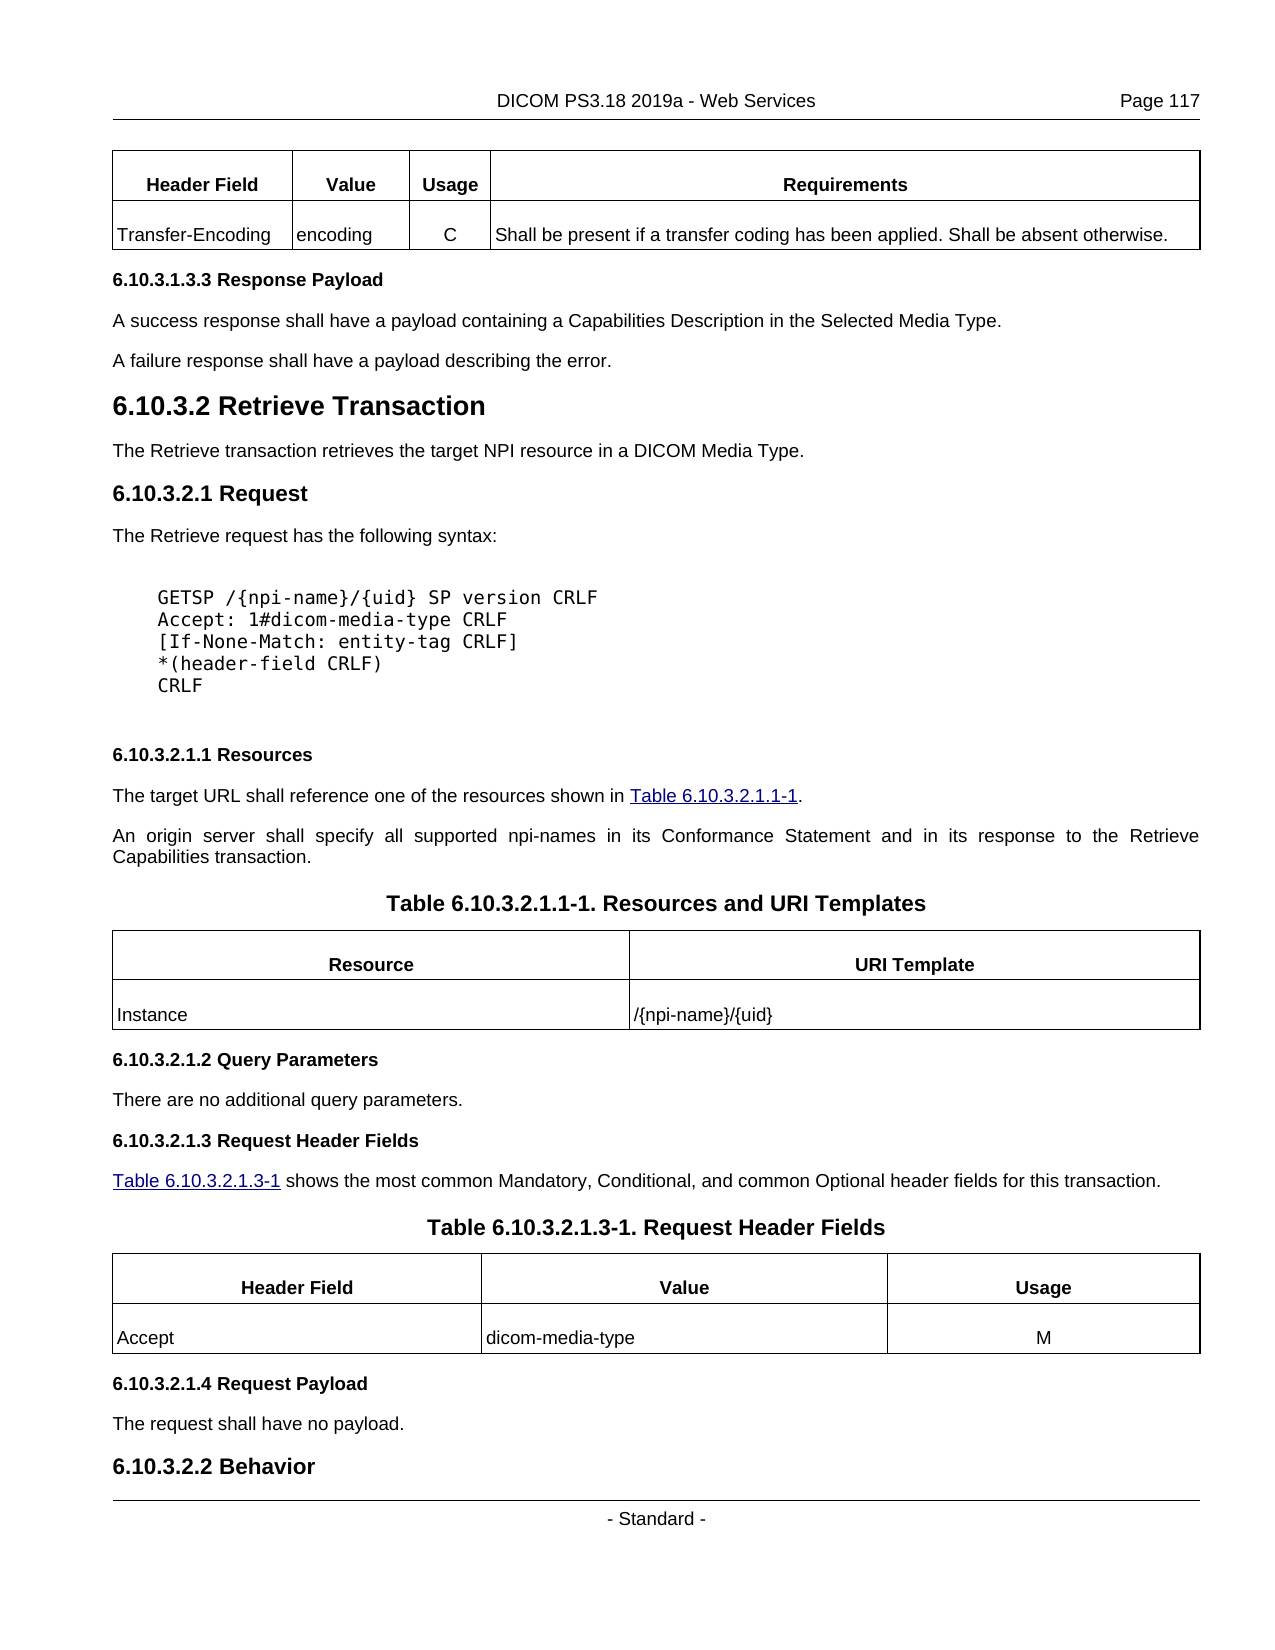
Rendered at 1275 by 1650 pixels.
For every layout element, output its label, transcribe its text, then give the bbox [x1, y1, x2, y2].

table_cell Instance [113, 980, 629, 1029]
text There are no additional query parameters. [112, 1089, 1200, 1111]
table_cell dicom-media-type [482, 1304, 887, 1353]
table_header Value [293, 151, 409, 200]
table_header Resource [113, 931, 629, 979]
table_cell encoding [293, 201, 409, 249]
text 6.10.3.2.1.3 Request Header Fields [112, 1129, 1200, 1151]
text 6.10.3.2.1.2 Query Parameters [112, 1049, 1200, 1070]
table_cell C [410, 201, 490, 249]
text GETSP /{npi-name}/{uid} SP version CRLF Accept: 1#dicom-media-type CRLF [If-None-Match: entity-tag CRLF] *(header-field CRLF) CRLF [112, 565, 1200, 725]
text 6.10.3.1.3.3 Response Payload [112, 269, 1200, 291]
text A failure response shall have a payload describing the error. [112, 350, 1200, 371]
table_header Usage [410, 151, 490, 200]
text An origin server shall specify all supported npi-names in its Conformance Statement and in its response to the Retrieve Capabilities transaction. [112, 825, 1200, 868]
table_cell /{npi-name}/{uid} [630, 980, 1199, 1029]
text 6.10.3.2 Retrieve Transaction [112, 390, 1200, 421]
table_cell M [888, 1304, 1199, 1353]
table_header Header Field [113, 151, 292, 200]
text The request shall have no payload. [112, 1413, 1200, 1434]
table_header Header Field [113, 1254, 481, 1303]
text 6.10.3.2.2 Behavior [112, 1453, 1200, 1479]
text The Retrieve transaction retrieves the target NPI resource in a DICOM Media Type. [112, 440, 1200, 462]
table_header Usage [888, 1254, 1199, 1303]
text 6.10.3.2.1 Request [112, 480, 1200, 506]
table_header Requirements [491, 151, 1199, 200]
text 6.10.3.2.1.4 Request Payload [112, 1372, 1200, 1394]
text Table 6.10.3.2.1.3-1 shows the most common Mandatory, Conditional, and common Optional header fields for this transaction. [112, 1170, 1200, 1191]
table_cell Transfer-Encoding [113, 201, 292, 249]
table_cell Accept [113, 1304, 481, 1353]
table_cell Shall be present if a transfer coding has been applied. Shall be absent otherwise. [491, 201, 1199, 249]
table_header URI Template [630, 931, 1199, 979]
text A success response shall have a payload containing a Capabilities Description in the Selected Media Type. [112, 309, 1200, 331]
text The target URL shall reference one of the resources shown in Table 6.10.3.2.1.1-1. [112, 784, 1200, 806]
text Table 6.10.3.2.1.3-1. Request Header Fields [112, 1214, 1200, 1240]
text Table 6.10.3.2.1.1-1. Resources and URI Templates [112, 890, 1200, 916]
text 6.10.3.2.1.1 Resources [112, 744, 1200, 766]
table_header Value [482, 1254, 887, 1303]
text The Retrieve request has the following syntax: [112, 525, 1200, 547]
